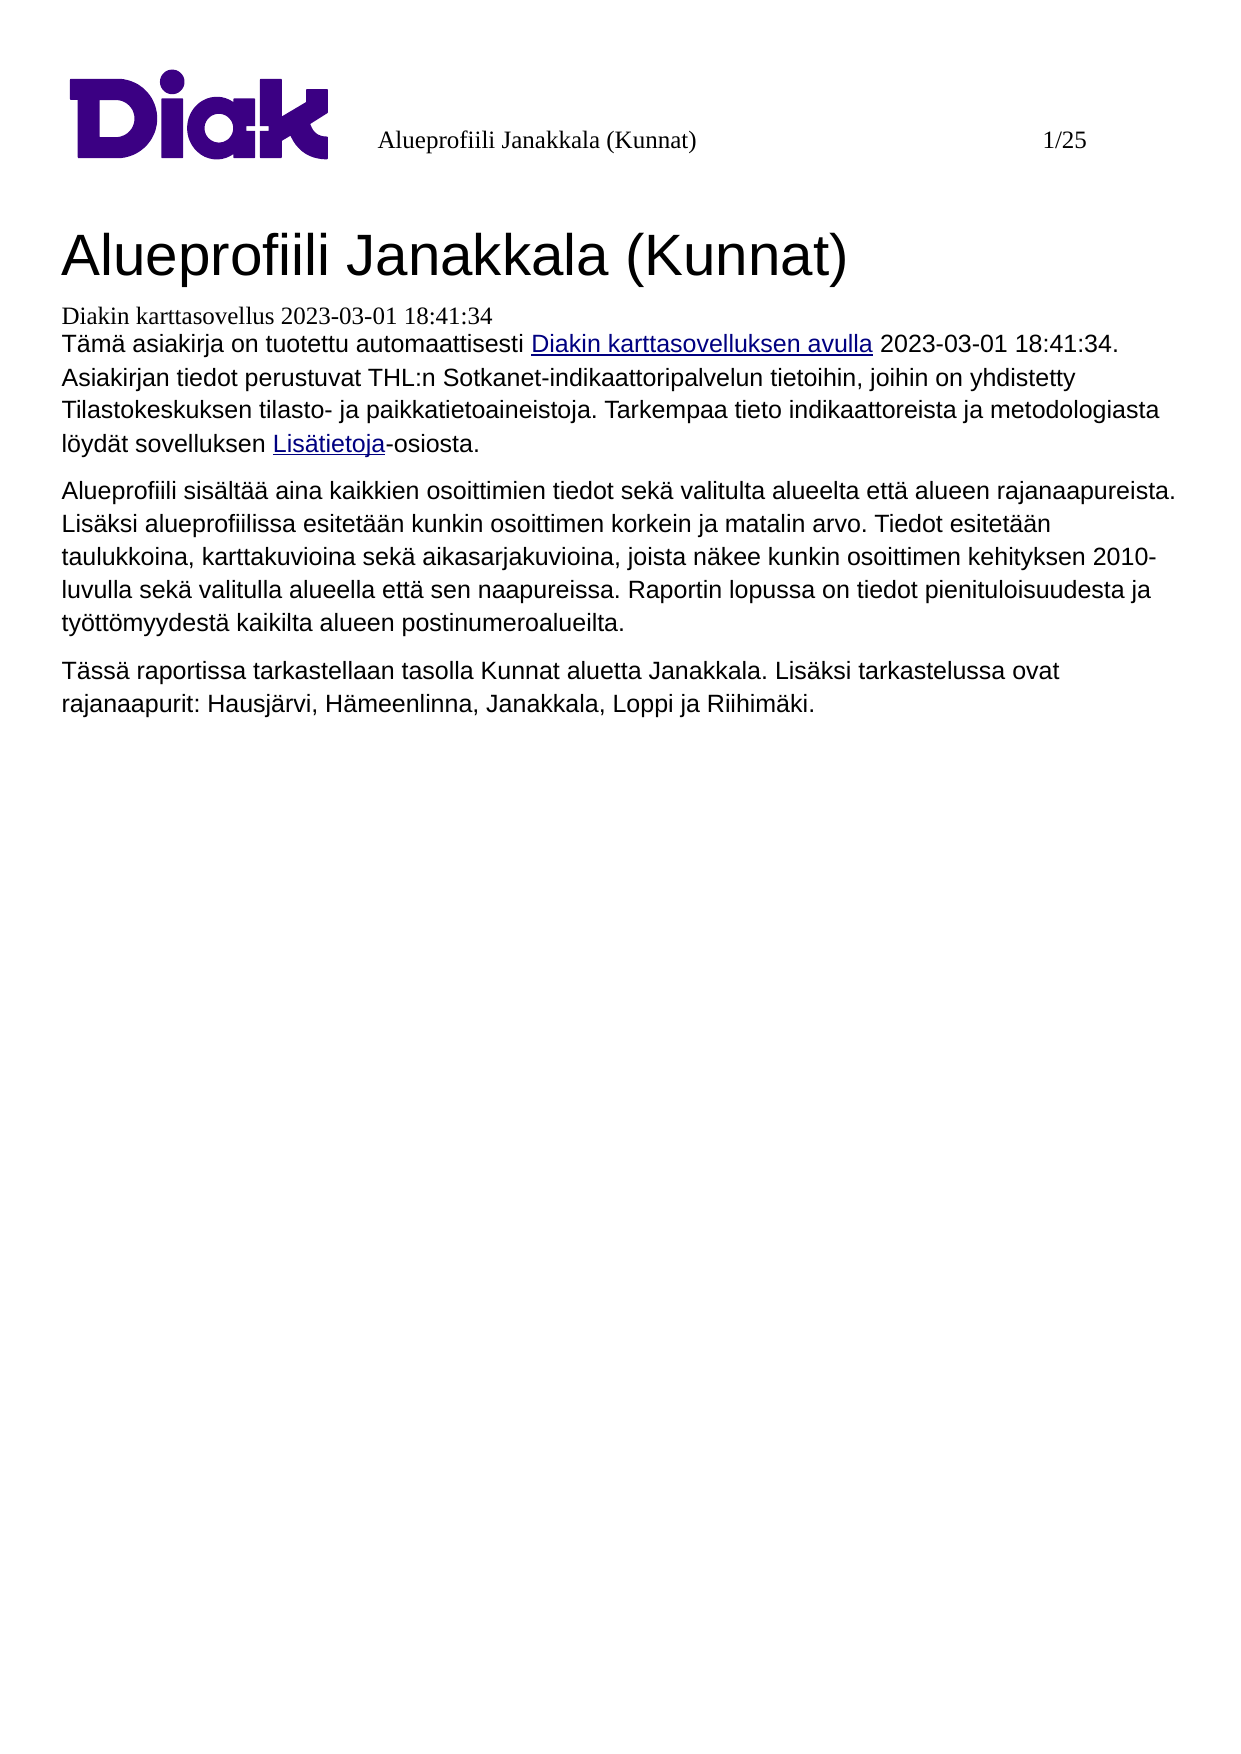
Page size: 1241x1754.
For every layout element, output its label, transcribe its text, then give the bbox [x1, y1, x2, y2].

text Tässä raportissa tarkastellaan tasolla Kunnat aluetta Janakkala. Lisäksi tarkastelussa ovat rajanaapurit: Hausjärvi, Hämeenlinna, Janakkala, Loppi ja Riihimäki. [61, 656, 1179, 718]
text Alueprofiili sisältää aina kaikkien osoittimien tiedot sekä valitulta alueelta että alueen rajanaapureista. Lisäksi alueprofiilissa esitetään kunkin osoittimen korkein ja matalin arvo. Tiedot esitetään taulukkoina, karttakuvioina sekä aikasarjakuvioina, joista näkee kunkin osoittimen kehityksen 2010-luvulla sekä valitulla alueella että sen naapureissa. Raportin lopussa on tiedot pienituloisuudesta ja työttömyydestä kaikilta alueen postinumeroalueilta. [61, 476, 1179, 637]
text Tämä asiakirja on tuotettu automaattisesti Diakin karttasovelluksen avulla 2023-03-01 18:41:34. Asiakirjan tiedot perustuvat THL:n Sotkanet-indikaattoripalvelun tietoihin, joihin on yhdistetty Tilastokeskuksen tilasto- ja paikkatietoaineistoja. Tarkempaa tieto indikaattoreista ja metodologiasta löydät sovelluksen Lisätietoja-osiosta. [61, 329, 1179, 457]
title Alueprofiili Janakkala (Kunnat) [61, 221, 1179, 288]
text Diakin karttasovellus 2023-03-01 18:41:34 [61, 301, 1179, 329]
